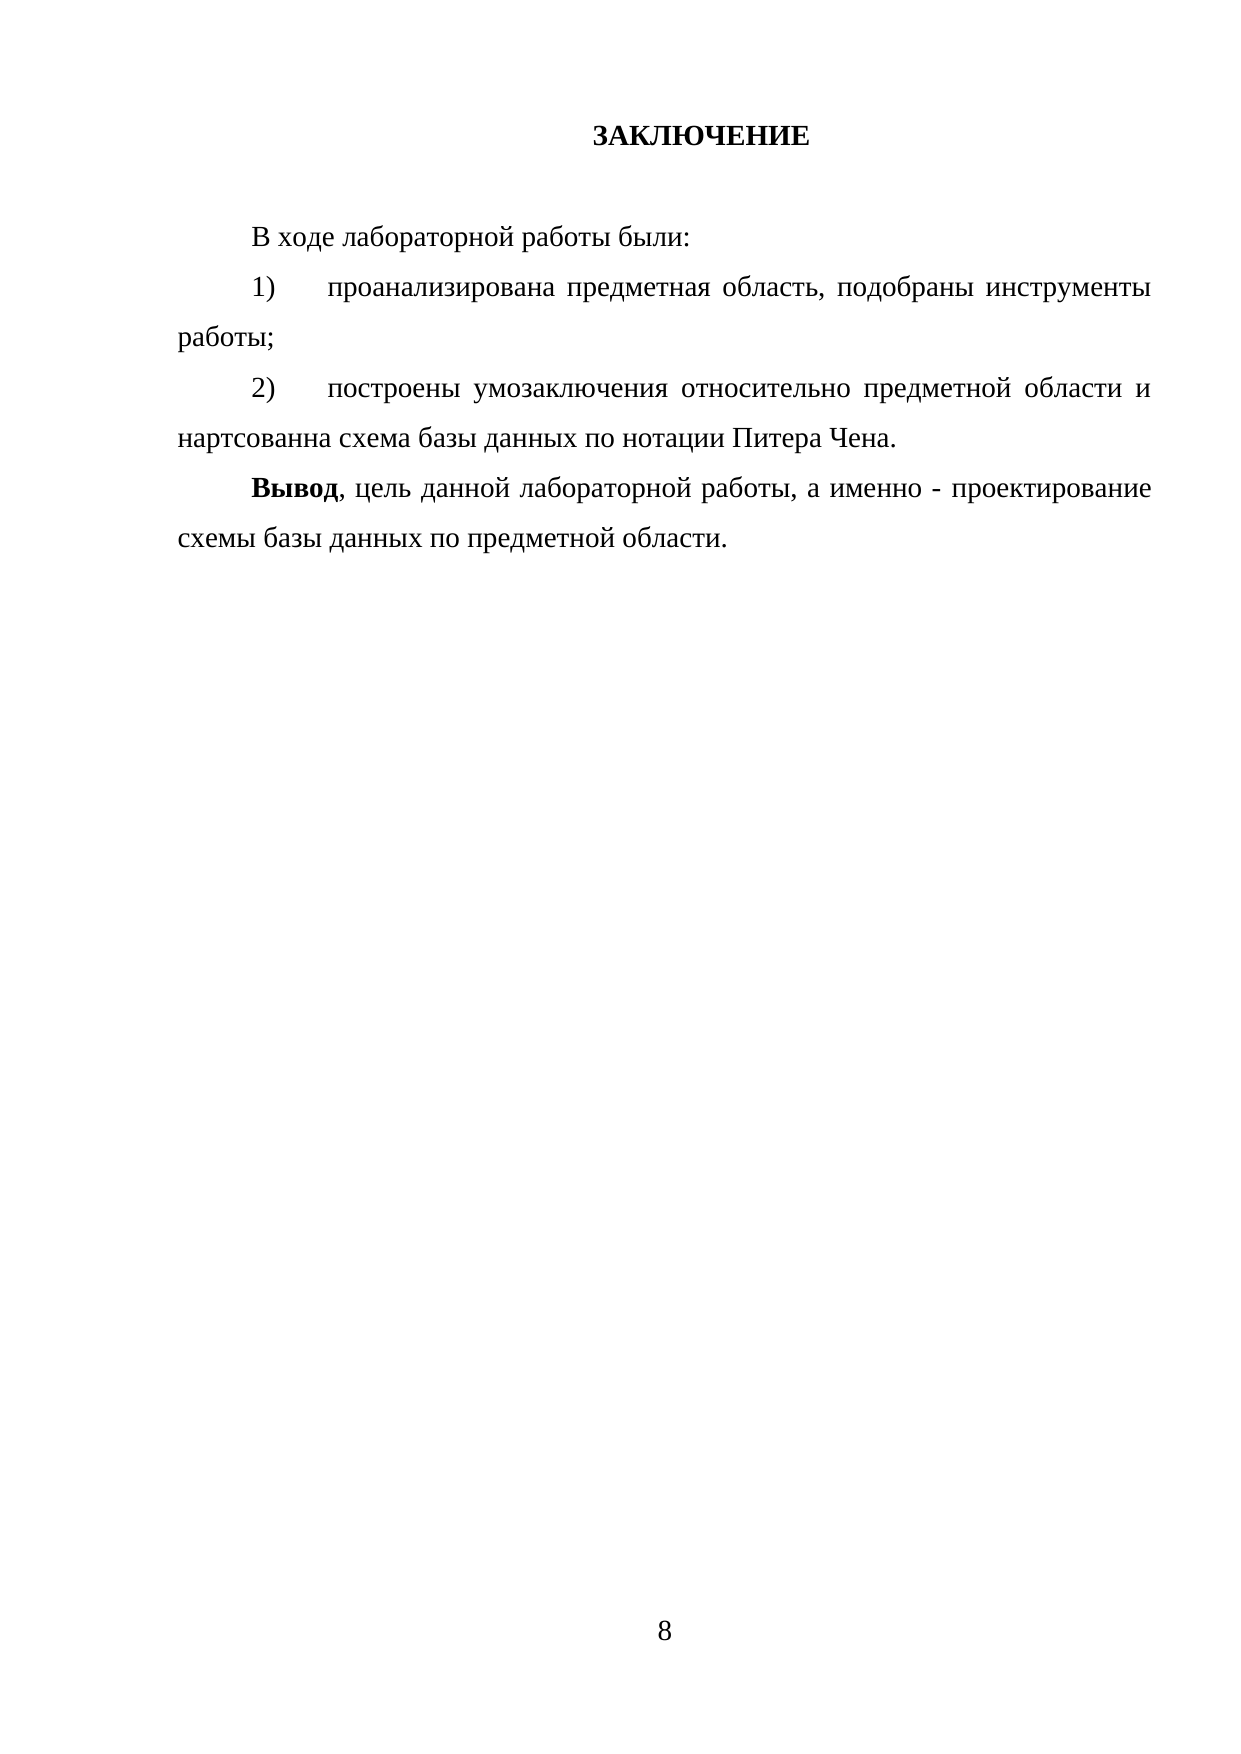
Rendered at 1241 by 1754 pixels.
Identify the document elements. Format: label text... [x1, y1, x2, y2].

subtitle В ходе лабораторной работы были: [177, 219, 1152, 252]
list проанализирована предметная область, подобраны инструменты работы; [177, 269, 1152, 353]
subtitle ЗАКЛЮЧЕНИЕ [177, 118, 1152, 152]
list построены умозаключения относительно предметной области и нартсованна схема базы данных по нотации Питера Чена. [177, 370, 1152, 453]
list Вывод, цель данной лабораторной работы, а именно - проектирование схемы базы данных по предметной области. [177, 470, 1152, 554]
